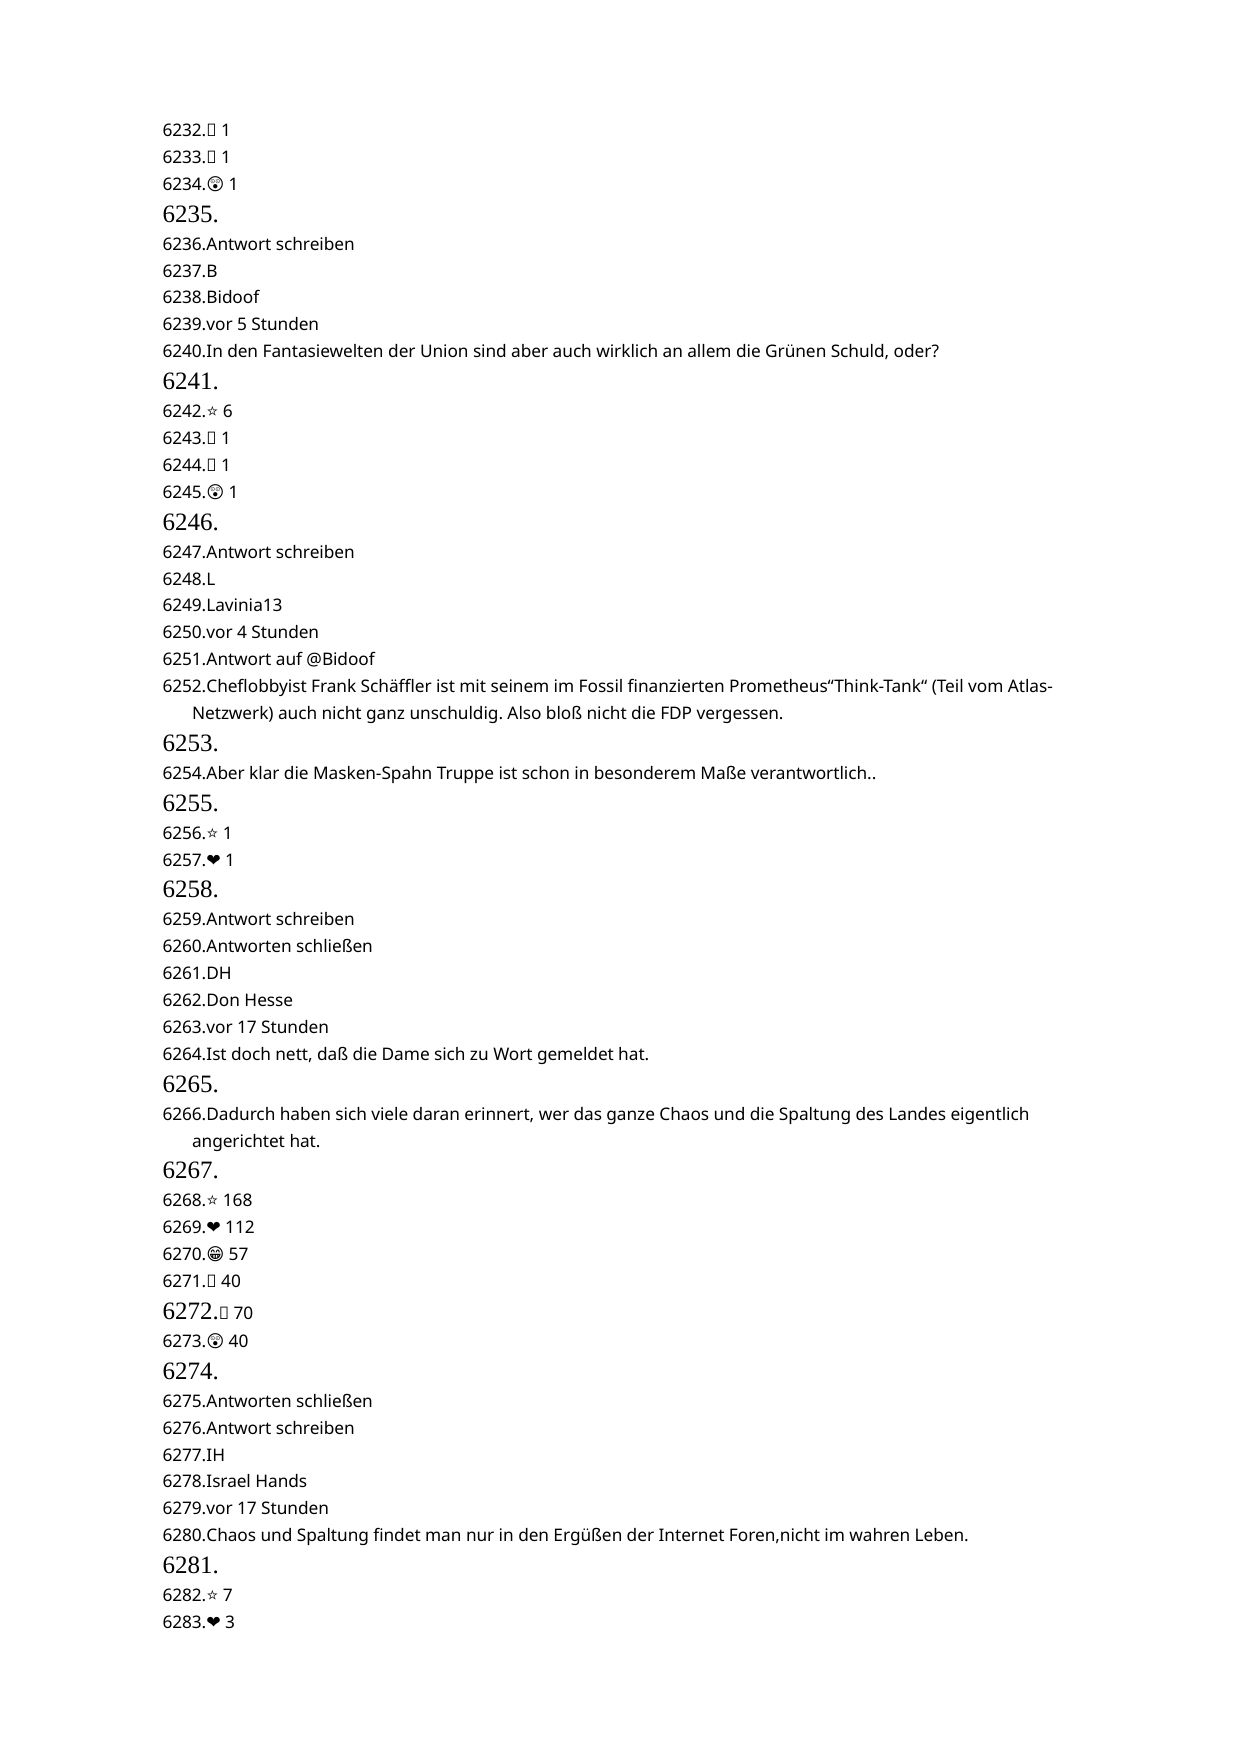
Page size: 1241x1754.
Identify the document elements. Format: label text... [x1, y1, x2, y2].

list B [162, 259, 1122, 282]
list Israel Hands [162, 1469, 1122, 1493]
list Antworten schließen [162, 934, 1122, 958]
list Aber klar die Masken-Spahn Truppe ist schon in besonderem Maße verantwortlich.. [162, 761, 1122, 784]
list vor 17 Stunden [162, 1015, 1122, 1038]
list ❤️ 112 [162, 1215, 1122, 1239]
list 😲 40 [162, 1329, 1122, 1352]
list 🤨 70 [162, 1296, 1122, 1325]
list Antwort schreiben [162, 907, 1122, 931]
list vor 5 Stunden [162, 312, 1122, 336]
list vor 17 Stunden [162, 1496, 1122, 1520]
list Ist doch nett, daß die Dame sich zu Wort gemeldet hat. [162, 1042, 1122, 1065]
list In den Fantasiewelten der Union sind aber auch wirklich an allem die Grünen Schuld, oder? [162, 339, 1122, 363]
list Cheflobbyist Frank Schäffler ist mit seinem im Fossil finanzierten Prometheus“Think-Tank“ (Teil vom Atlas-Netzwerk) auch nicht ganz unschuldig. Also bloß nicht die FDP vergessen. [162, 674, 1122, 724]
list Bidoof [162, 286, 1122, 309]
list IH [162, 1443, 1122, 1466]
list 🙁 1 [162, 118, 1122, 142]
list 🤨 1 [162, 453, 1122, 476]
list DH [162, 961, 1122, 985]
list Antworten schließen [162, 1389, 1122, 1412]
list ⭐️ 168 [162, 1188, 1122, 1212]
list vor 4 Stunden [162, 620, 1122, 644]
list L [162, 567, 1122, 590]
list Antwort auf @Bidoof [162, 647, 1122, 671]
list 😲 1 [162, 480, 1122, 503]
list ⭐️ 6 [162, 399, 1122, 423]
list Chaos und Spaltung findet man nur in den Ergüßen der Internet Foren,nicht im wahren Leben. [162, 1523, 1122, 1547]
list ❤️ 1 [162, 848, 1122, 871]
list 😲 1 [162, 172, 1122, 195]
list Antwort schreiben [162, 1416, 1122, 1439]
list ⭐️ 7 [162, 1583, 1122, 1607]
list ⭐️ 1 [162, 821, 1122, 844]
list ❤️ 3 [162, 1610, 1122, 1633]
list 🤨 1 [162, 145, 1122, 168]
list 🙁 1 [162, 426, 1122, 449]
list 🙁 40 [162, 1269, 1122, 1293]
list Antwort schreiben [162, 540, 1122, 563]
list Lavinia13 [162, 593, 1122, 617]
list Dadurch haben sich viele daran erinnert, wer das ganze Chaos und die Spaltung des Landes eigentlich angerichtet hat. [162, 1102, 1122, 1152]
list Don Hesse [162, 988, 1122, 1012]
list Antwort schreiben [162, 232, 1122, 255]
list 😁 57 [162, 1242, 1122, 1266]
